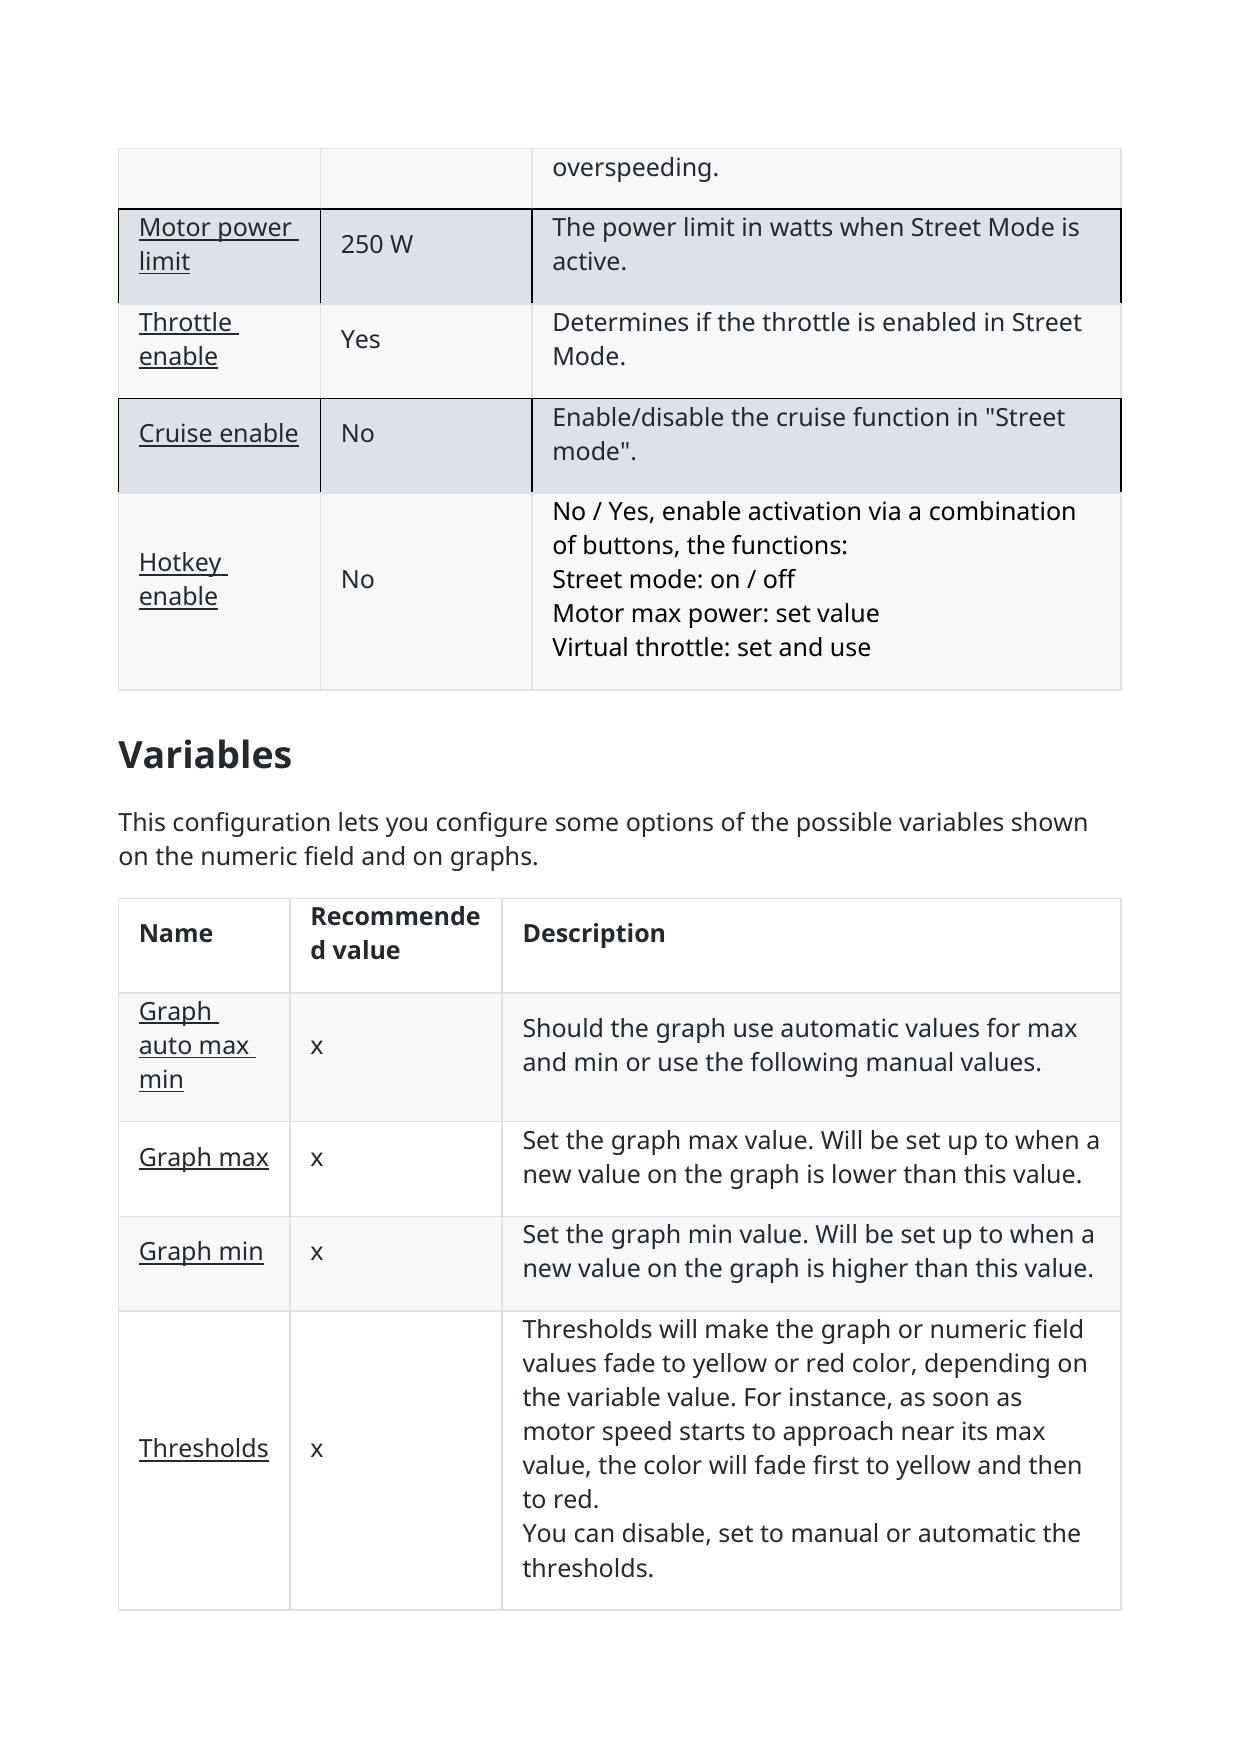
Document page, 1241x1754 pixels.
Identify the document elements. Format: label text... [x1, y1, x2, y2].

table_cell overspeeding. [533, 149, 1120, 208]
table_cell Yes [321, 305, 531, 398]
table_cell Set the graph max value. Will be set up to when a new value on the graph is lower than this value. [503, 1122, 1120, 1216]
table_cell [119, 149, 320, 208]
table_cell Graph max [119, 1122, 289, 1216]
table_header Description [503, 899, 1120, 992]
table_cell Thresholds will make the graph or numeric field values fade to yellow or red color, depending on the variable value. For instance, as soon as motor speed starts to approach near its max value, the color will fade first to yellow and then to red. You can disable, set to manual or automatic the thresholds. [503, 1312, 1120, 1609]
table_header Recommended value [291, 899, 501, 992]
table_cell x [291, 1312, 501, 1609]
table_cell Thresholds [119, 1312, 289, 1609]
table_cell Cruise enable [119, 399, 320, 492]
table_cell Graph auto max min [119, 994, 289, 1121]
table_cell x [291, 994, 501, 1121]
table_cell Graph min [119, 1217, 289, 1310]
table_cell Set the graph min value. Will be set up to when a new value on the graph is higher than this value. [503, 1217, 1120, 1310]
table_header Name [119, 899, 289, 992]
text This configuration lets you configure some options of the possible variables shown on the numeric field and on graphs. [118, 804, 1122, 872]
table_cell Motor power limit [119, 210, 320, 303]
table_cell No / Yes, enable activation via a combination of buttons, the functions: Street mode: on / off Motor max power: set value Virtual throttle: set and use [533, 494, 1120, 689]
table_cell x [291, 1122, 501, 1216]
table_cell [321, 149, 531, 208]
table_cell Determines if the throttle is enabled in Street Mode. [533, 305, 1120, 398]
table_cell Enable/disable the cruise function in "Street mode". [533, 399, 1120, 492]
table_cell x [291, 1217, 501, 1310]
table_cell 250 W [321, 210, 531, 303]
table_cell Hotkey enable [119, 494, 320, 689]
table_cell Should the graph use automatic values for max and min or use the following manual values. [503, 994, 1120, 1121]
table_cell No [321, 399, 531, 492]
table_cell Throttle enable [119, 305, 320, 398]
table_cell The power limit in watts when Street Mode is active. [533, 210, 1120, 303]
text Variables [118, 728, 1122, 779]
table_cell No [321, 494, 531, 689]
